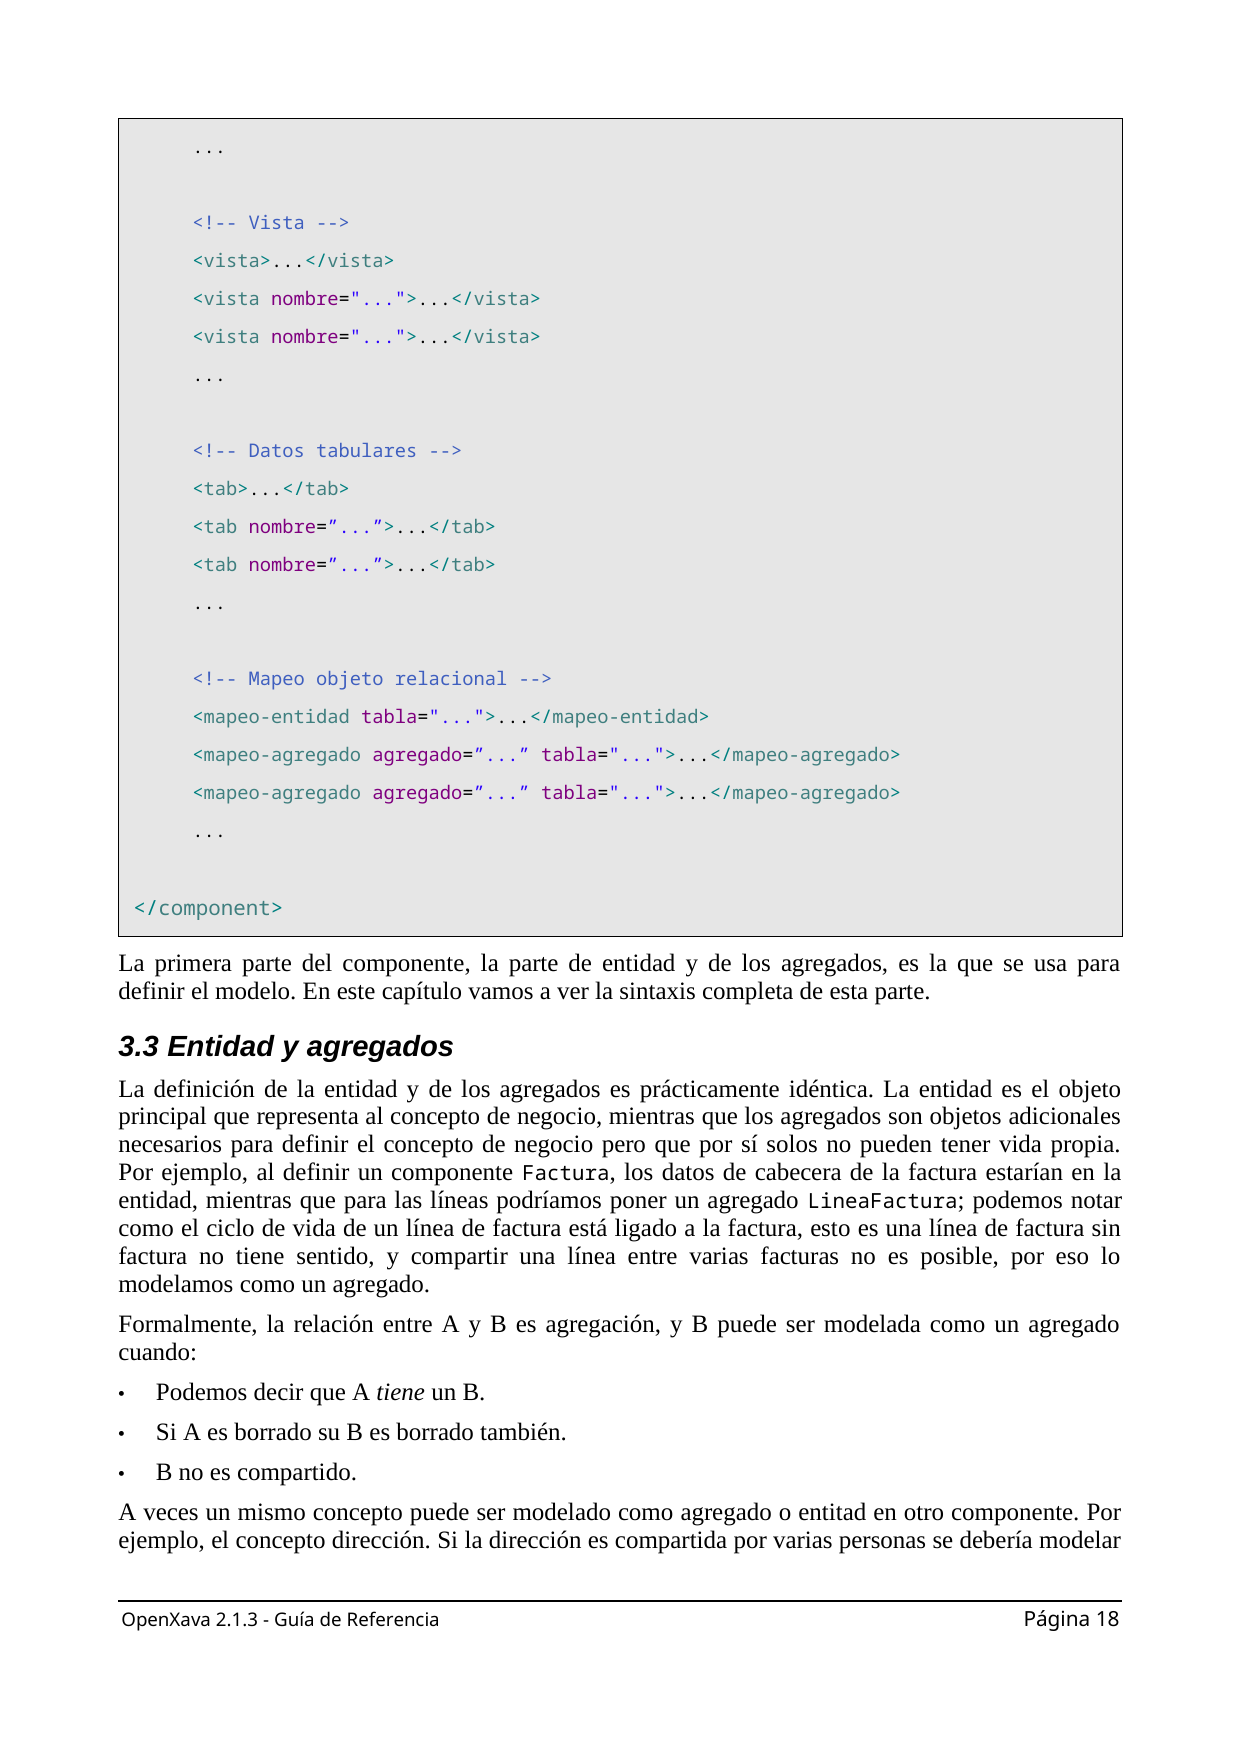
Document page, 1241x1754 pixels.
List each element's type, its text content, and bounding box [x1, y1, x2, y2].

text <vista nombre="...">...</vista> [119, 308, 1122, 346]
text Formalmente, la relación entre A y B es agregación, y B puede ser modelada como un agregado cuando: [118, 1310, 1122, 1365]
text ... [119, 346, 1122, 384]
text </component> [119, 878, 1122, 936]
text ... [119, 574, 1122, 612]
text La definición de la entidad y de los agregados es prácticamente idéntica. La entidad es el objeto principal que representa al concepto de negocio, mientras que los agregados son objetos adicionales necesarios para definir el concepto de negocio pero que por sí solos no pueden tener vida propia. Por ejemplo, al definir un componente Factura, los datos de cabecera de la factura estarían en la entidad, mientras que para las líneas podríamos poner un agregado LineaFactura; podemos notar como el ciclo de vida de un línea de factura está ligado a la factura, esto es una línea de factura sin factura no tiene sentido, y compartir una línea entre varias facturas no es posible, por eso lo modelamos como un agregado. [118, 1075, 1122, 1297]
text <!-- Vista --> [119, 194, 1122, 232]
text <mapeo-agregado agregado=”...” tabla="...">...</mapeo-agregado> [119, 726, 1122, 764]
list Si A es borrado su B es borrado también. [118, 1418, 1122, 1446]
text <!-- Mapeo objeto relacional --> [119, 650, 1122, 688]
list Podemos decir que A tiene un B. [118, 1378, 1122, 1406]
text <vista>...</vista> [119, 232, 1122, 270]
list B no es compartido. [118, 1458, 1122, 1486]
text <tab nombre=”...”>...</tab> [119, 536, 1122, 574]
text <mapeo-entidad tabla="...">...</mapeo-entidad> [119, 688, 1122, 726]
text <!-- Datos tabulares --> [119, 422, 1122, 460]
text A veces un mismo concepto puede ser modelado como agregado o entitad en otro componente. Por ejemplo, el concepto dirección. Si la dirección es compartida por varias personas se debería modelar [118, 1498, 1122, 1554]
text <mapeo-agregado agregado=”...” tabla="...">...</mapeo-agregado> [119, 764, 1122, 802]
text <tab>...</tab> [119, 460, 1122, 498]
text La primera parte del componente, la parte de entidad y de los agregados, es la que se usa para definir el modelo. En este capítulo vamos a ver la sintaxis completa de esta parte. [118, 949, 1122, 1004]
text <tab nombre=”...”>...</tab> [119, 498, 1122, 536]
text ... [119, 802, 1122, 841]
text ... [119, 119, 1122, 156]
subtitle Entidad y agregados [118, 1029, 1122, 1062]
text <vista nombre="...">...</vista> [119, 270, 1122, 308]
